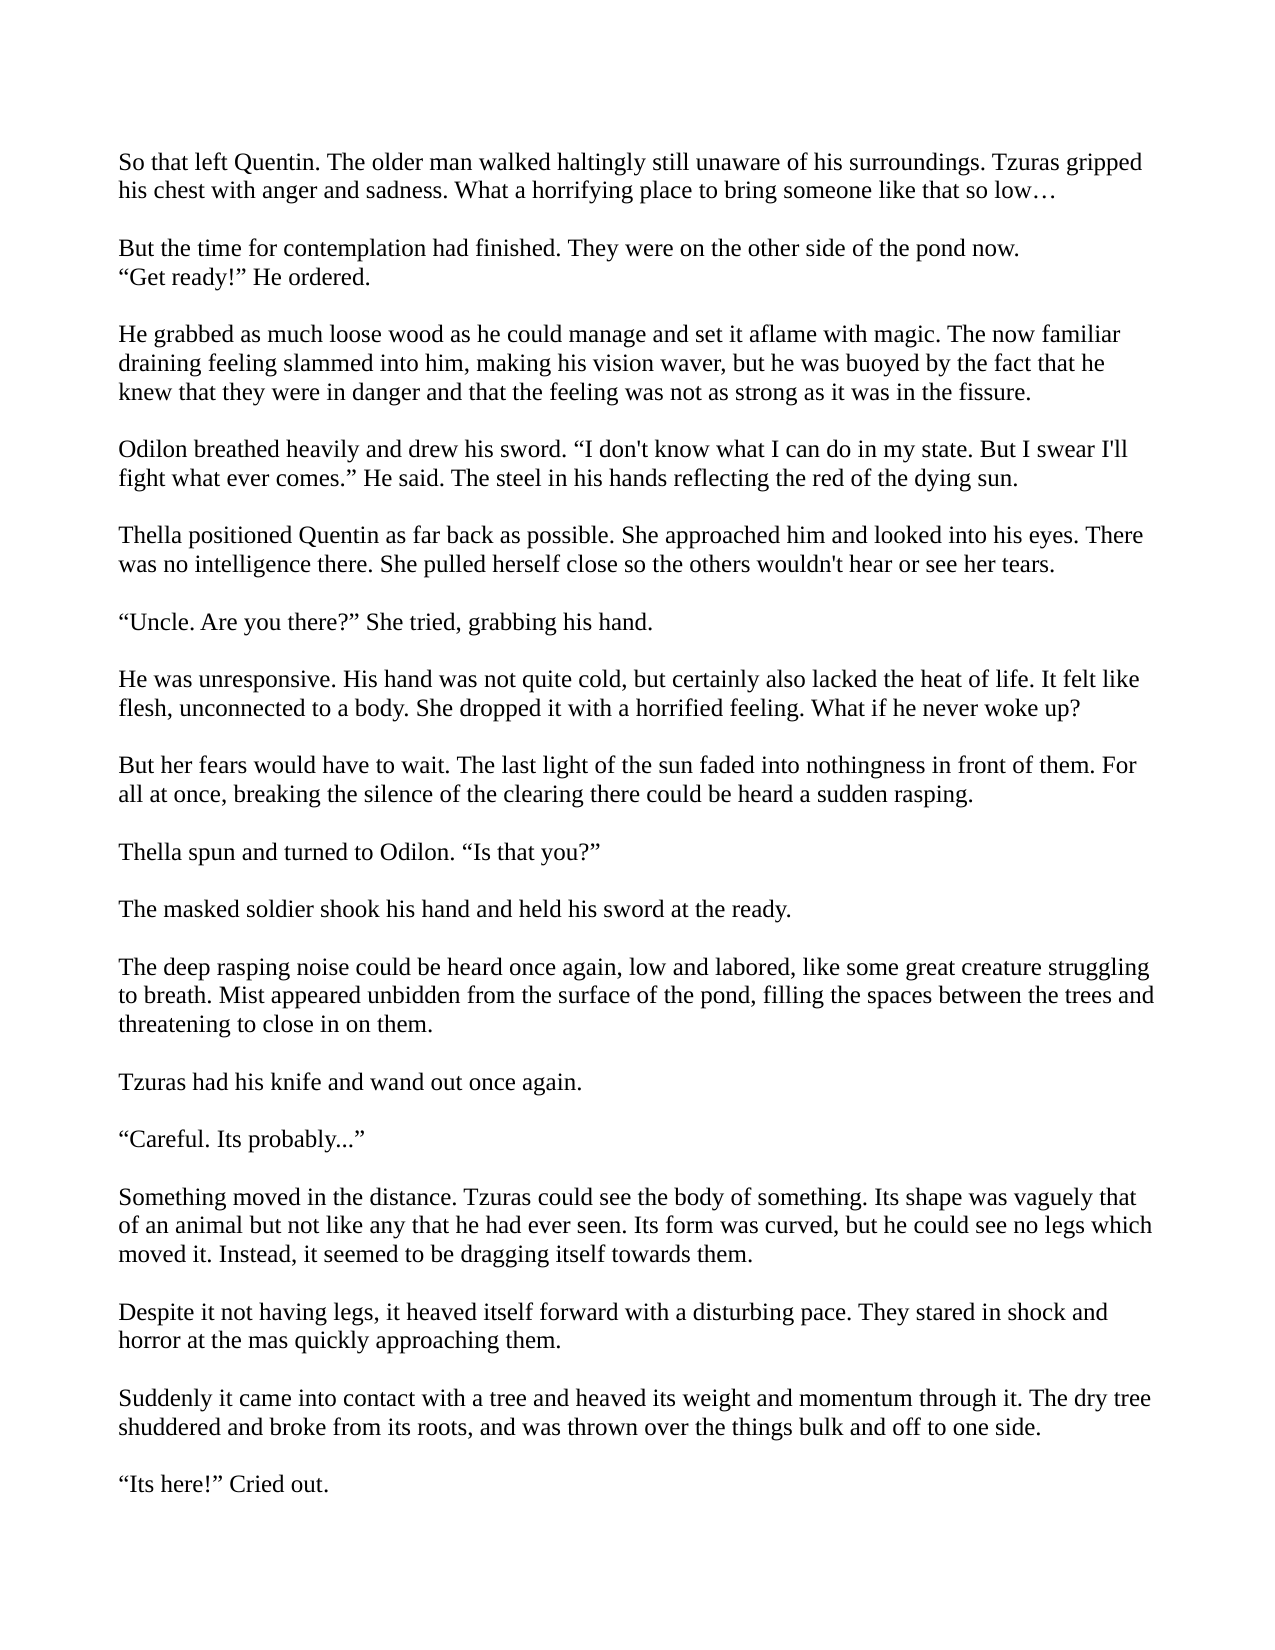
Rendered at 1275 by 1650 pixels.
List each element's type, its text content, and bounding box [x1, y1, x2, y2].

text So that left Quentin. The older man walked haltingly still unaware of his surroundings. Tzuras gripped his chest with anger and sadness. What a horrifying place to bring someone like that so low… [118, 147, 1157, 204]
text But her fears would have to wait. The last light of the sun faded into nothingness in front of them. For all at once, breaking the silence of the clearing there could be heard a sudden rasping. [118, 751, 1157, 808]
text Something moved in the distance. Tzuras could see the body of something. Its shape was vaguely that of an animal but not like any that he had ever seen. Its form was curved, but he could see no legs which moved it. Instead, it seemed to be dragging itself towards them. [118, 1182, 1157, 1268]
text Despite it not having legs, it heaved itself forward with a disturbing pace. They stared in shock and horror at the mas quickly approaching them. [118, 1297, 1157, 1354]
text Thella positioned Quentin as far back as possible. She approached him and looked into his eyes. There was no intelligence there. She pulled herself close so the others wouldn't hear or see her tears. [118, 521, 1157, 578]
text He was unresponsive. His hand was not quite cold, but certainly also lacked the heat of life. It felt like flesh, unconnected to a body. She dropped it with a horrified feeling. What if he never woke up? [118, 664, 1157, 722]
text “Its here!” Cried out. [118, 1469, 1157, 1498]
text Thella spun and turned to Odilon. “Is that you?” [118, 837, 1157, 866]
text Odilon breathed heavily and drew his sword. “I don't know what I can do in my state. But I swear I'll fight what ever comes.” He said. The steel in his hands reflecting the red of the dying sun. [118, 434, 1157, 492]
text The deep rasping noise could be heard once again, low and labored, like some great creature struggling to breath. Mist appeared unbidden from the surface of the pond, filling the spaces between the trees and threatening to close in on them. [118, 952, 1157, 1038]
text “Careful. Its probably...” [118, 1124, 1157, 1153]
text He grabbed as much loose wood as he could manage and set it aflame with magic. The now familiar draining feeling slammed into him, making his vision waver, but he was buoyed by the fact that he knew that they were in danger and that the feeling was not as strong as it was in the fissure. [118, 319, 1157, 406]
text “Get ready!” He ordered. [118, 262, 1157, 291]
text But the time for contemplation had finished. They were on the other side of the pond now. [118, 233, 1157, 262]
text Tzuras had his knife and wand out once again. [118, 1067, 1157, 1096]
text “Uncle. Are you there?” She tried, grabbing his hand. [118, 607, 1157, 636]
text The masked soldier shook his hand and held his sword at the ready. [118, 894, 1157, 923]
text Suddenly it came into contact with a tree and heaved its weight and momentum through it. The dry tree shuddered and broke from its roots, and was thrown over the things bulk and off to one side. [118, 1383, 1157, 1441]
